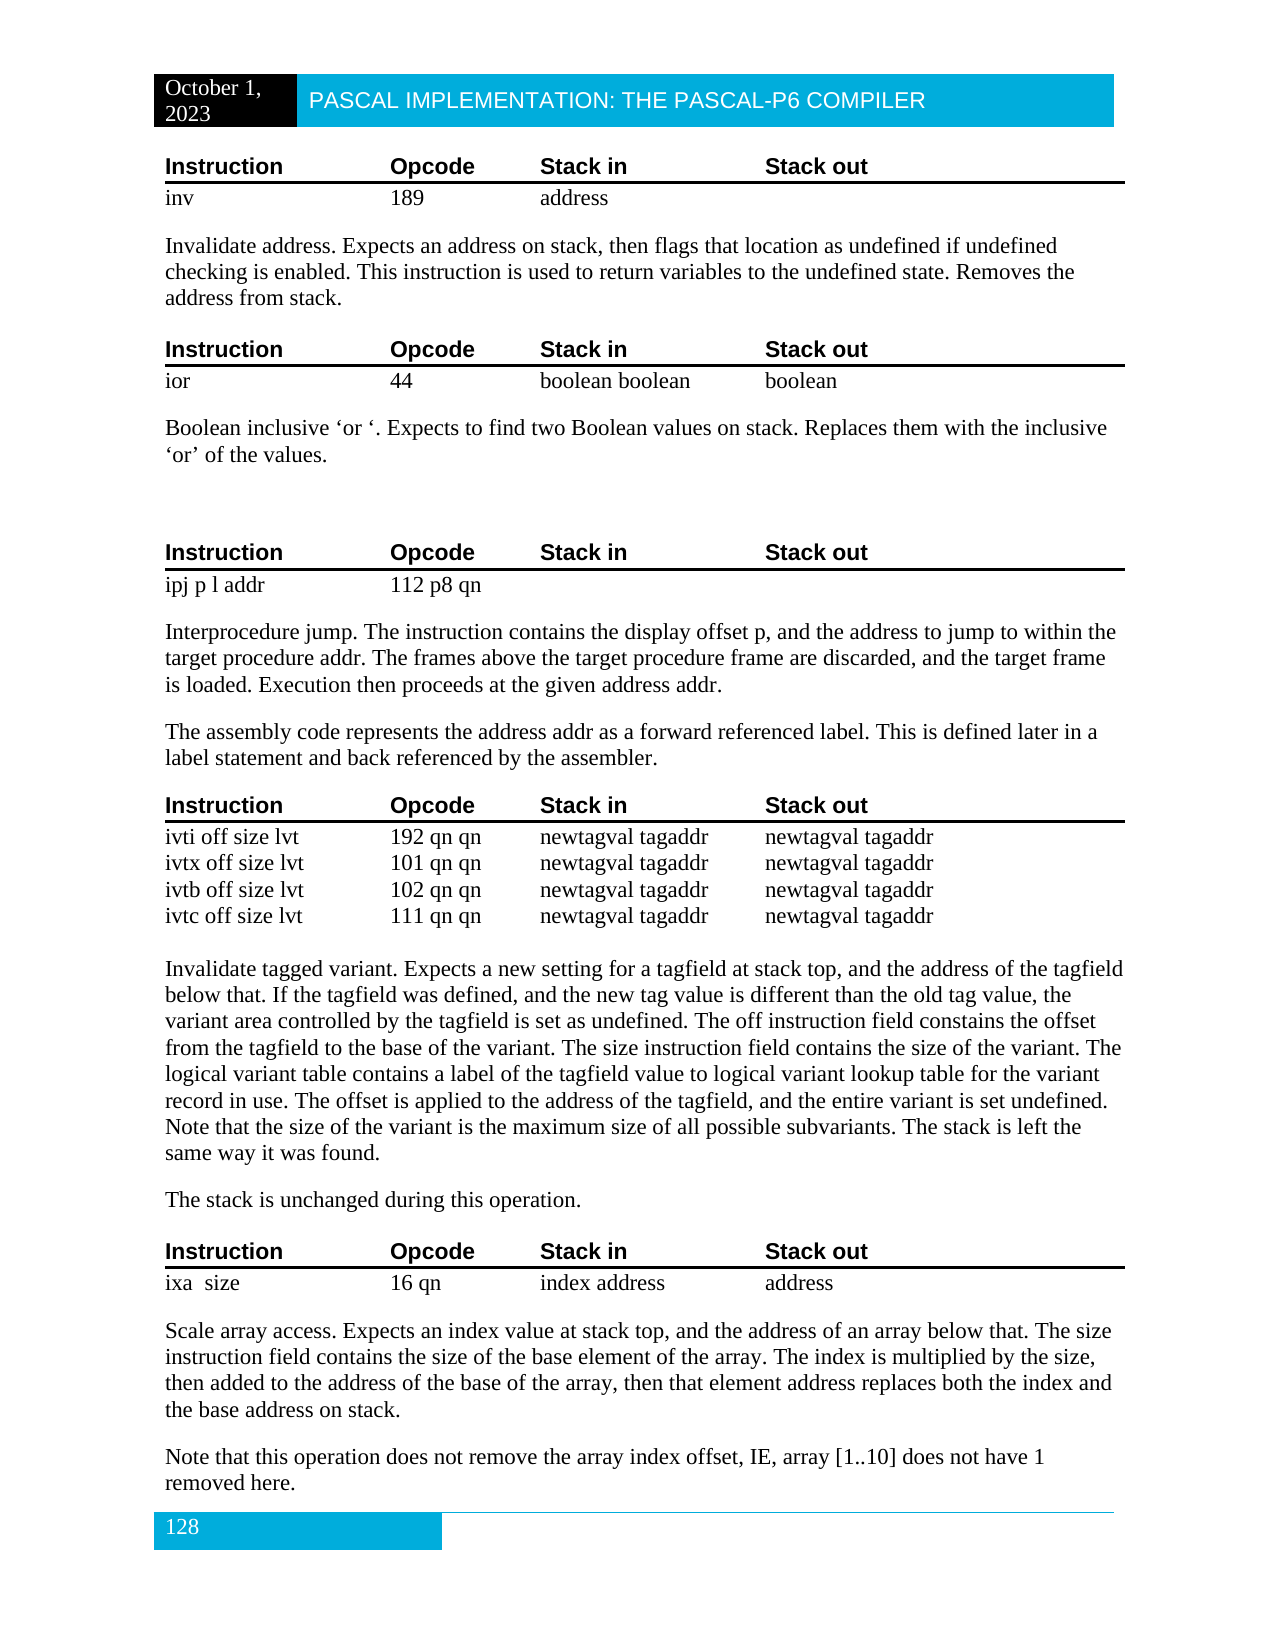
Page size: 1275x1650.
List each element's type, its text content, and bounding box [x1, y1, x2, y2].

text Instruction Opcode Stack in Stack out [165, 792, 1125, 820]
text Instruction Opcode Stack in Stack out [165, 153, 1125, 181]
text Instruction Opcode Stack in Stack out [165, 539, 1125, 568]
text Scale array access. Expects an index value at stack top, and the address of an array below that. The size instruction field contains the size of the base element of the array. The index is multiplied by the size, then added to the address of the base of the array, then that element address replaces both the index and the base address on stack. [165, 1317, 1125, 1422]
text Instruction Opcode Stack in Stack out [165, 1238, 1125, 1266]
text ipj p l addr 112 p8 qn [165, 571, 1125, 597]
text The stack is unchanged during this operation. [165, 1187, 1125, 1213]
text Invalidate tagged variant. Expects a new setting for a tagfield at stack top, and the address of the tagfield below that. If the tagfield was defined, and the new tag value is different than the old tag value, the variant area controlled by the tagfield is set as undefined. The off instruction field constains the offset from the tagfield to the base of the variant. The size instruction field contains the size of the variant. The logical variant table contains a label of the tagfield value to logical variant lookup table for the variant record in use. The offset is applied to the address of the tagfield, and the entire variant is set undefined. Note that the size of the variant is the maximum size of all possible subvariants. The stack is left the same way it was found. [165, 955, 1125, 1166]
text Boolean inclusive ‘or ‘. Expects to find two Boolean values on stack. Replaces them with the inclusive ‘or’ of the values. [165, 414, 1125, 467]
text Instruction Opcode Stack in Stack out [165, 336, 1125, 364]
text ivtx off size lvt 101 qn qn newtagval tagaddr newtagval tagaddr [165, 849, 1125, 876]
text ixa size 16 qn index address address [165, 1269, 1125, 1296]
text The assembly code represents the address addr as a forward referenced label. This is defined later in a label statement and back referenced by the assembler. [165, 718, 1125, 771]
text ivtc off size lvt 111 qn qn newtagval tagaddr newtagval tagaddr [165, 902, 1125, 928]
text ivtb off size lvt 102 qn qn newtagval tagaddr newtagval tagaddr [165, 876, 1125, 902]
text Note that this operation does not remove the array index offset, IE, array [1..10] does not have 1 removed here. [165, 1443, 1125, 1496]
text Interprocedure jump. The instruction contains the display offset p, and the address to jump to within the target procedure addr. The frames above the target procedure frame are discarded, and the target frame is loaded. Execution then proceeds at the given address addr. [165, 618, 1125, 697]
text Invalidate address. Expects an address on stack, then flags that location as undefined if undefined checking is enabled. This instruction is used to return variables to the undefined state. Removes the address from stack. [165, 232, 1125, 311]
text ior 44 boolean boolean boolean [165, 367, 1125, 394]
text inv 189 address [165, 184, 1125, 211]
text ivti off size lvt 192 qn qn newtagval tagaddr newtagval tagaddr [165, 823, 1125, 849]
